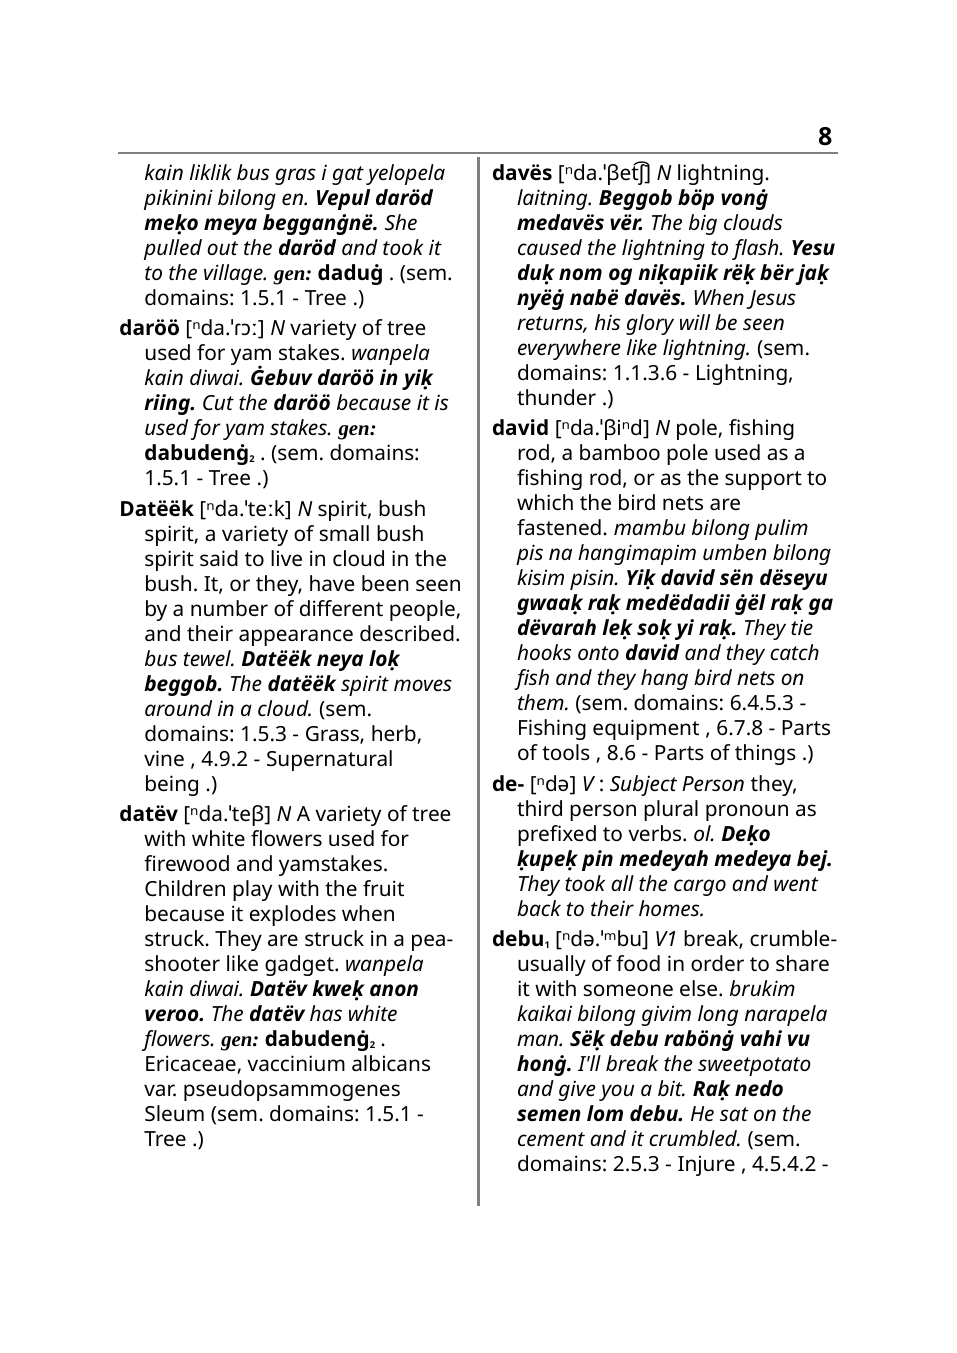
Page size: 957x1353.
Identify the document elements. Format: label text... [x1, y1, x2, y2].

text de- [ⁿdə] V : Subject Person they, third person plural pronoun as prefixed to verbs. ol. Deḳo ḳupeḳ pin medeyah medeya bej. They took all the cargo and went back to their homes. [492, 768, 837, 923]
text kain liklik bus gras i gat yelopela pikinini bilong en. Vepul daröd meḳo meya begganġnë. She pulled out the daröd and took it to the village. gen: daduġ . (sem. domains: 1.5.1 - Tree .) [119, 159, 465, 313]
text datëv [ⁿda.ˈteβ] N A variety of tree with white flowers used for firewood and yamstakes. Children play with the fruit because it explodes when struck. They are struck in a pea-shooter like gadget. wanpela kain diwai. Datëv kweḳ anon veroo. The datëv has white flowers. gen: dabudenġ2 . Ericaceae, vaccinium albicans var. pseudopsammogenes Sleum (sem. domains: 1.5.1 - Tree .) [119, 798, 465, 1155]
text david [ⁿda.ˈβiⁿd] N pole, fishing rod, a bamboo pole used as a fishing rod, or as the support to which the bird nets are fastened. mambu bilong pulim pis na hangimapim umben bilong kisim pisin. Yiḳ david sën dëseyu gwaaḳ raḳ medëdadii ġël raḳ ga dëvarah leḳ soḳ yi raḳ. They tie hooks onto david and they catch fish and they hang bird nets on them. (sem. domains: 6.4.5.3 - Fishing equipment , 6.7.8 - Parts of tools , 8.6 - Parts of things .) [492, 413, 837, 768]
text Datëëk [ⁿda.ˈteːk] N spirit, bush spirit, a variety of small bush spirit said to live in cloud in the bush. It, or they, have been seen by a number of different people, and their appearance described. bus tewel. Datëëk neya loḳ beggob. The datëëk spirit moves around in a cloud. (sem. domains: 1.5.3 - Grass, herb, vine , 4.9.2 - Supernatural being .) [119, 493, 465, 798]
text daröö [ⁿda.ˈɾɔː] N variety of tree used for yam stakes. wanpela kain diwai. Ġebuv daröö in yiḳ riing. Cut the daröö because it is used for yam stakes. gen: dabudenġ2 . (sem. domains: 1.5.1 - Tree .) [119, 313, 465, 493]
text debu1 [ⁿdə.ˈᵐbu] V1 break, crumble-usually of food in order to share it with someone else. brukim kaikai bilong givim long narapela man. Sëḳ debu rabönġ vahi vu honġ. I'll break the sweetpotato and give you a bit. Raḳ nedo semen lom debu. He sat on the cement and it crumbled. (sem. domains: 2.5.3 - Injure , 4.5.4.2 [492, 923, 837, 1180]
text davës [ⁿda.ˈβet͡ʃ] N lightning. laitning. Beggob böp vonġ medavës vër. The big clouds caused the lightning to flash. Yesu duḳ nom og niḳapiik rëḳ bër jaḳ nyëġ nabë davës. When Jesus returns, his glory will be seen everywhere like lightning. (sem. domains: 1.1.3.6 - Lightning, thunder .) [492, 159, 837, 413]
